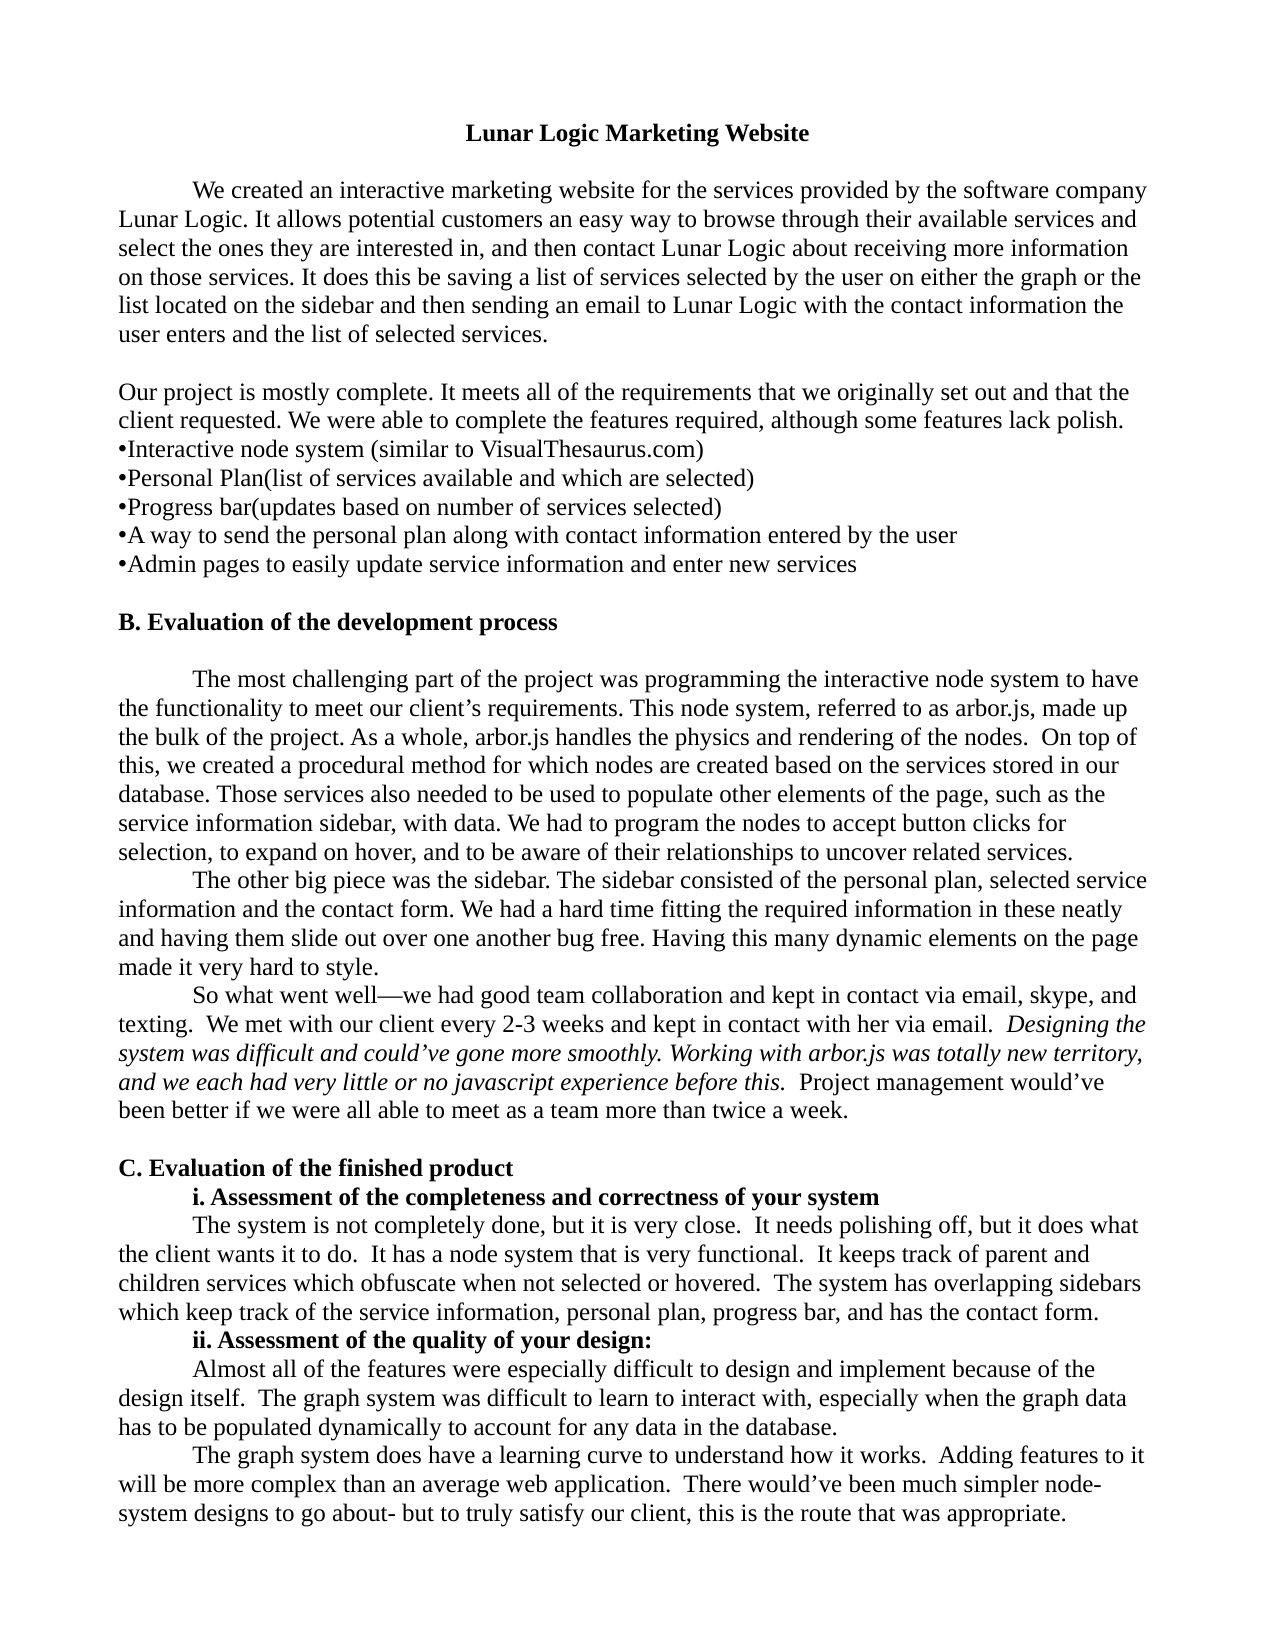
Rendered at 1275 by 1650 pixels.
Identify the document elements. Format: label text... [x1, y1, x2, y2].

text The system is not completely done, but it is very close. It needs polishing off, but it does what the client wants it to do. It has a node system that is very functional. It keeps track of parent and children services which obfuscate when not selected or hovered. The system has overlapping sidebars which keep track of the service information, personal plan, progress bar, and has the contact form. [118, 1211, 1157, 1326]
text Almost all of the features were especially difficult to design and implement because of the design itself. The graph system was difficult to learn to interact with, especially when the graph data has to be populated dynamically to account for any data in the database. [118, 1354, 1157, 1441]
list Admin pages to easily update service information and enter new services [118, 549, 1157, 578]
text The other big piece was the sidebar. The sidebar consisted of the personal plan, selected service information and the contact form. We had a hard time fitting the required information in these neatly and having them slide out over one another bug free. Having this many dynamic elements on the page made it very hard to style. [118, 866, 1157, 981]
text The most challenging part of the project was programming the interactive node system to have the functionality to meet our client’s requirements. This node system, referred to as arbor.js, made up the bulk of the project. As a whole, arbor.js handles the physics and rendering of the nodes. On top of this, we created a procedural method for which nodes are created based on the services stored in our database. Those services also needed to be used to populate other elements of the page, such as the service information sidebar, with data. We had to program the nodes to accept button clicks for selection, to expand on hover, and to be aware of their relationships to uncover related services. [118, 664, 1157, 866]
text Our project is mostly complete. It meets all of the requirements that we originally set out and that the client requested. We were able to complete the features required, although some features lack polish. [118, 377, 1157, 434]
text C. Evaluation of the finished product [118, 1153, 1157, 1182]
text ii. Assessment of the quality of your design: [118, 1326, 1157, 1354]
list Interactive node system (similar to VisualThesaurus.com) [118, 434, 1157, 463]
text The graph system does have a learning curve to understand how it works. Adding features to it will be more complex than an average web application. There would’ve been much simpler node-system designs to go about- but to truly satisfy our client, this is the route that was appropriate. [118, 1441, 1157, 1527]
list Progress bar(updates based on number of services selected) [118, 492, 1157, 521]
text B. Evaluation of the development process [118, 607, 1157, 636]
list Personal Plan(list of services available and which are selected) [118, 463, 1157, 492]
text So what went well—we had good team collaboration and kept in contact via email, skype, and texting. We met with our client every 2-3 weeks and kept in contact with her via email. Designing the system was difficult and could’ve gone more smoothly. Working with arbor.js was totally new territory, and we each had very little or no javascript experience before this. Project management would’ve been better if we were all able to meet as a team more than twice a week. [118, 981, 1157, 1124]
text i. Assessment of the completeness and correctness of your system [118, 1182, 1157, 1211]
list A way to send the personal plan along with contact information entered by the user [118, 521, 1157, 549]
text Lunar Logic Marketing Website [118, 118, 1157, 147]
text We created an interactive marketing website for the services provided by the software company Lunar Logic. It allows potential customers an easy way to browse through their available services and select the ones they are interested in, and then contact Lunar Logic about receiving more information on those services. It does this be saving a list of services selected by the user on either the graph or the list located on the sidebar and then sending an email to Lunar Logic with the contact information the user enters and the list of selected services. [118, 176, 1157, 348]
